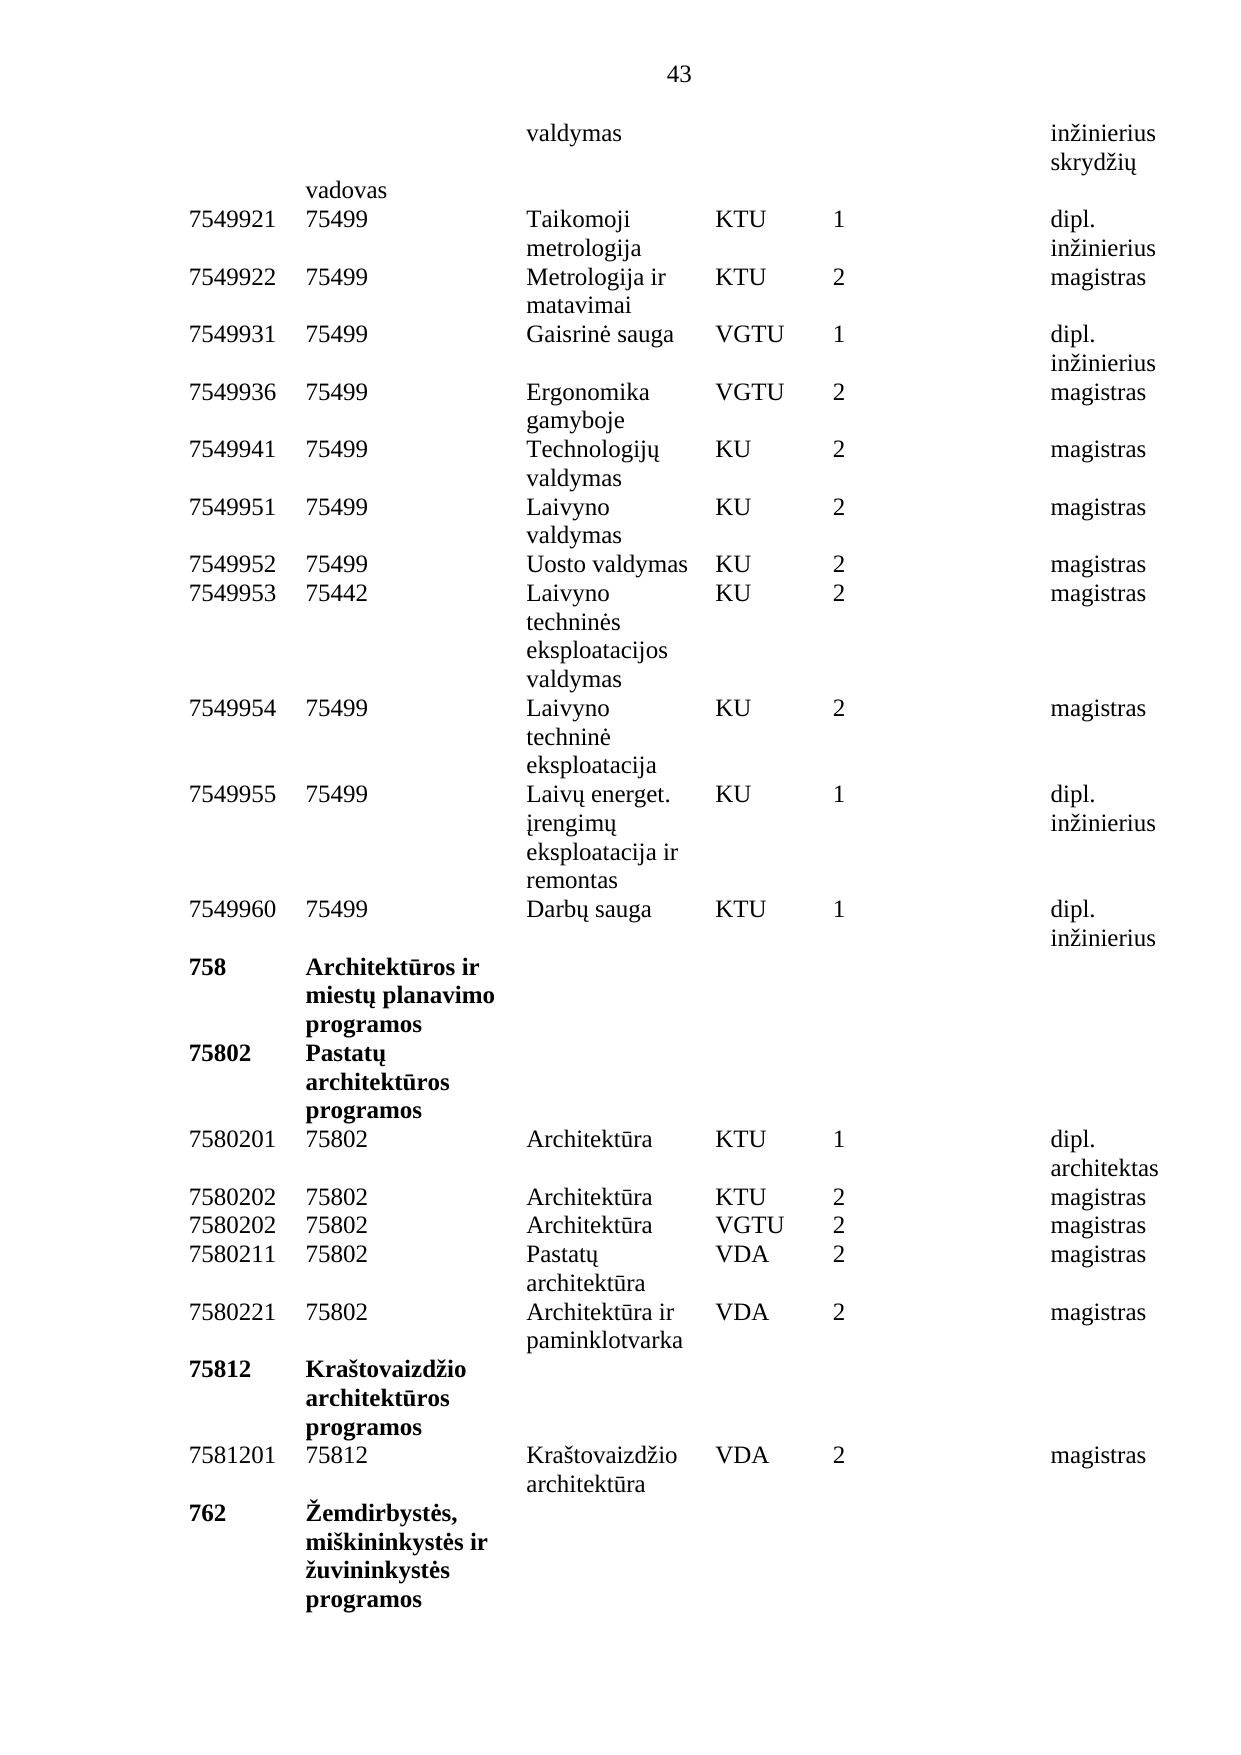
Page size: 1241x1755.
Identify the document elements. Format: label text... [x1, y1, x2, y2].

table_cell [1197, 1211, 1202, 1239]
table_cell 2 [821, 1239, 902, 1297]
table_cell KTU [704, 1182, 821, 1211]
table_cell [1202, 1211, 1207, 1239]
table_cell [1039, 1038, 1197, 1124]
table_cell [902, 1297, 973, 1354]
table_cell [902, 319, 973, 377]
table_cell Kraštovaizdžio architektūros programos [294, 1354, 515, 1441]
table_cell magistras [1039, 262, 1197, 319]
table_cell 2 [821, 377, 902, 434]
table_cell 75812 [294, 1441, 515, 1498]
table_cell [1202, 894, 1207, 952]
table_cell [973, 434, 1039, 492]
table_cell 2 [821, 1211, 902, 1239]
table_cell magistras [1039, 377, 1197, 434]
table_cell [1202, 1124, 1207, 1182]
table_cell VDA [704, 1239, 821, 1297]
table_cell 7580221 [177, 1297, 294, 1354]
table_cell KU [704, 492, 821, 549]
table_cell [1202, 262, 1207, 319]
table_cell [1202, 549, 1207, 578]
table_cell Pastatų architektūros programos [294, 1038, 515, 1124]
table_cell Laivyno techninės eksploatacijos valdymas [515, 578, 704, 693]
table_cell [1197, 118, 1202, 176]
table_cell 7580202 [177, 1182, 294, 1211]
table_cell Darbų sauga [515, 894, 704, 952]
table_cell 75802 [294, 1239, 515, 1297]
table_cell [1197, 176, 1202, 204]
table_cell Taikomoji metrologija [515, 204, 704, 262]
table_cell [902, 952, 973, 1038]
table_cell 7549952 [177, 549, 294, 578]
table_cell 75442 [294, 578, 515, 693]
table_cell Žemdirbystės, miškininkystės ir žuvininkystės programos [294, 1498, 515, 1613]
table_cell 2 [821, 1297, 902, 1354]
table_cell [902, 1441, 973, 1498]
table_cell [902, 1038, 973, 1124]
table_cell [515, 1498, 704, 1613]
table_cell [902, 549, 973, 578]
table_cell 1 [821, 779, 902, 894]
table_cell [1197, 952, 1202, 1038]
table_cell [973, 319, 1039, 377]
table_cell 75802 [177, 1038, 294, 1124]
table_cell Architektūra [515, 1211, 704, 1239]
table_cell [1202, 578, 1207, 693]
table_cell [902, 262, 973, 319]
table_cell magistras [1039, 578, 1197, 693]
table_cell [902, 1182, 973, 1211]
table_cell [973, 1297, 1039, 1354]
table_cell [177, 176, 294, 204]
table_cell 75499 [294, 434, 515, 492]
table_cell 75499 [294, 262, 515, 319]
table_cell 7549921 [177, 204, 294, 262]
table_cell Laivyno valdymas [515, 492, 704, 549]
table_cell [1202, 492, 1207, 549]
table_cell 762 [177, 1498, 294, 1613]
table_cell [1197, 1124, 1202, 1182]
table_cell [821, 1038, 902, 1124]
table_cell [1197, 377, 1202, 434]
table_cell 75802 [294, 1124, 515, 1182]
table_cell [902, 578, 973, 693]
table_cell [973, 1498, 1039, 1613]
table_cell [973, 118, 1039, 176]
table_cell [1202, 779, 1207, 894]
table_cell 75499 [294, 377, 515, 434]
table_cell [1202, 434, 1207, 492]
table_cell KU [704, 549, 821, 578]
table_cell [902, 779, 973, 894]
table_cell [1197, 1182, 1202, 1211]
table_cell Kraštovaizdžio architektūra [515, 1441, 704, 1498]
table_cell Architektūra [515, 1124, 704, 1182]
table_cell 75499 [294, 549, 515, 578]
table_cell VGTU [704, 319, 821, 377]
table_cell dipl. architektas [1039, 1124, 1197, 1182]
table_cell [515, 1354, 704, 1441]
table_cell 7581201 [177, 1441, 294, 1498]
table_cell [1197, 262, 1202, 319]
table_cell [704, 1354, 821, 1441]
table_cell [973, 1239, 1039, 1297]
table_cell [515, 1038, 704, 1124]
table_cell 75499 [294, 693, 515, 779]
table_cell 75499 [294, 204, 515, 262]
table_cell [902, 204, 973, 262]
table_cell [704, 118, 821, 176]
table_cell [515, 176, 704, 204]
table_cell 75802 [294, 1211, 515, 1239]
table_cell [1197, 1441, 1202, 1498]
table_cell [973, 262, 1039, 319]
table_cell [1197, 1354, 1202, 1441]
table_cell KTU [704, 1124, 821, 1182]
table_cell 1 [821, 319, 902, 377]
table_cell [1197, 492, 1202, 549]
table_cell 7549954 [177, 693, 294, 779]
table_cell [973, 1038, 1039, 1124]
table_cell [973, 779, 1039, 894]
table_cell [1202, 1441, 1207, 1498]
table_cell [1039, 1354, 1197, 1441]
table_cell [1197, 578, 1202, 693]
table_cell [902, 1354, 973, 1441]
table_cell [821, 176, 902, 204]
table_cell [821, 1498, 902, 1613]
table_cell magistras [1039, 1182, 1197, 1211]
table_cell 75499 [294, 894, 515, 952]
table_cell 7549951 [177, 492, 294, 549]
table_cell [1202, 118, 1207, 176]
table_cell KTU [704, 262, 821, 319]
table_cell [1197, 894, 1202, 952]
table_cell [704, 176, 821, 204]
table_cell 2 [821, 578, 902, 693]
table_cell 1 [821, 894, 902, 952]
table_cell 75812 [177, 1354, 294, 1441]
table_cell [973, 578, 1039, 693]
table_cell [1039, 952, 1197, 1038]
table_cell 2 [821, 262, 902, 319]
table_cell 7549936 [177, 377, 294, 434]
table_cell [821, 952, 902, 1038]
table_cell Metrologija ir matavimai [515, 262, 704, 319]
table_cell 7580202 [177, 1211, 294, 1239]
table_cell 7549955 [177, 779, 294, 894]
table_cell [1202, 1354, 1207, 1441]
table_cell [1202, 1498, 1207, 1613]
table_cell [973, 1182, 1039, 1211]
table_cell KU [704, 779, 821, 894]
table_cell magistras [1039, 1211, 1197, 1239]
table_cell 7549931 [177, 319, 294, 377]
table_cell [1202, 319, 1207, 377]
table_cell KU [704, 693, 821, 779]
table_cell Technologijų valdymas [515, 434, 704, 492]
table_cell [1197, 1239, 1202, 1297]
table_cell Architektūra [515, 1182, 704, 1211]
table_cell [704, 1038, 821, 1124]
table_cell [1202, 1297, 1207, 1354]
table_cell inžinierius skrydžių [1039, 118, 1197, 176]
table_cell [177, 118, 294, 176]
table_cell 75802 [294, 1182, 515, 1211]
table_cell [902, 1498, 973, 1613]
table_cell [1197, 693, 1202, 779]
table_cell 1 [821, 1124, 902, 1182]
table_cell [1202, 1182, 1207, 1211]
table_cell [902, 1211, 973, 1239]
table_cell [902, 492, 973, 549]
table_cell 7549922 [177, 262, 294, 319]
table_cell 75499 [294, 779, 515, 894]
table_cell dipl. inžinierius [1039, 204, 1197, 262]
table_cell KTU [704, 204, 821, 262]
table_cell 2 [821, 1441, 902, 1498]
table_cell Architektūros ir miestų planavimo programos [294, 952, 515, 1038]
table_cell [902, 176, 973, 204]
table_cell Laivų energet. įrengimų eksploatacija ir remontas [515, 779, 704, 894]
table_cell [1202, 204, 1207, 262]
table_cell 7580211 [177, 1239, 294, 1297]
table_cell VDA [704, 1441, 821, 1498]
table_cell [902, 894, 973, 952]
table_cell [973, 204, 1039, 262]
table_cell 7549953 [177, 578, 294, 693]
table_cell 75499 [294, 492, 515, 549]
table_cell Pastatų architektūra [515, 1239, 704, 1297]
table_cell 7549941 [177, 434, 294, 492]
table_cell [1202, 176, 1207, 204]
table_cell Gaisrinė sauga [515, 319, 704, 377]
table_cell [902, 118, 973, 176]
table_cell [821, 118, 902, 176]
table_cell magistras [1039, 492, 1197, 549]
table_cell 2 [821, 492, 902, 549]
table_cell [973, 693, 1039, 779]
table_cell 7549960 [177, 894, 294, 952]
table_cell vadovas [294, 176, 515, 204]
table_cell KU [704, 434, 821, 492]
table_cell KTU [704, 894, 821, 952]
table_cell [1202, 693, 1207, 779]
table_cell 2 [821, 1182, 902, 1211]
table_cell VGTU [704, 377, 821, 434]
table_cell [902, 693, 973, 779]
table_cell Uosto valdymas [515, 549, 704, 578]
table_cell [973, 377, 1039, 434]
table_cell [704, 1498, 821, 1613]
table_cell dipl. inžinierius [1039, 894, 1197, 952]
table_cell magistras [1039, 693, 1197, 779]
table_cell [1039, 176, 1197, 204]
table_cell [1197, 319, 1202, 377]
table_cell [294, 118, 515, 176]
table_cell [973, 492, 1039, 549]
table_cell [902, 377, 973, 434]
table_cell [1197, 549, 1202, 578]
table_cell magistras [1039, 1297, 1197, 1354]
table_cell 75802 [294, 1297, 515, 1354]
table_cell Laivyno techninė eksploatacija [515, 693, 704, 779]
table_cell 1 [821, 204, 902, 262]
table_cell magistras [1039, 1239, 1197, 1297]
table_cell 2 [821, 693, 902, 779]
table_cell [1202, 952, 1207, 1038]
table_cell 758 [177, 952, 294, 1038]
table_cell Ergonomika gamyboje [515, 377, 704, 434]
table_cell [973, 952, 1039, 1038]
table_cell KU [704, 578, 821, 693]
table_cell [973, 1211, 1039, 1239]
table_cell [902, 1239, 973, 1297]
table_cell magistras [1039, 549, 1197, 578]
table_cell [902, 1124, 973, 1182]
table_cell [1197, 204, 1202, 262]
table_cell Architektūra ir paminklotvarka [515, 1297, 704, 1354]
table_cell valdymas [515, 118, 704, 176]
table_cell 7580201 [177, 1124, 294, 1182]
table_cell magistras [1039, 434, 1197, 492]
table_cell [821, 1354, 902, 1441]
table_cell magistras [1039, 1441, 1197, 1498]
table_cell 75499 [294, 319, 515, 377]
table_cell VDA [704, 1297, 821, 1354]
table_cell [973, 549, 1039, 578]
table_cell 2 [821, 549, 902, 578]
table_cell [1197, 1498, 1202, 1613]
table_cell [973, 1354, 1039, 1441]
table_cell VGTU [704, 1211, 821, 1239]
table_cell [1197, 779, 1202, 894]
table_cell [1202, 1038, 1207, 1124]
table_cell dipl. inžinierius [1039, 779, 1197, 894]
table_cell [1197, 434, 1202, 492]
table_cell [1202, 377, 1207, 434]
table_cell [1039, 1498, 1197, 1613]
table_cell [515, 952, 704, 1038]
table_cell [1202, 1239, 1207, 1297]
table_cell [973, 894, 1039, 952]
table_cell [973, 1124, 1039, 1182]
table_cell [902, 434, 973, 492]
table_cell [704, 952, 821, 1038]
table_cell [1197, 1297, 1202, 1354]
table_cell [1197, 1038, 1202, 1124]
table_cell dipl. inžinierius [1039, 319, 1197, 377]
table_cell [973, 176, 1039, 204]
table_cell 2 [821, 434, 902, 492]
table_cell [973, 1441, 1039, 1498]
